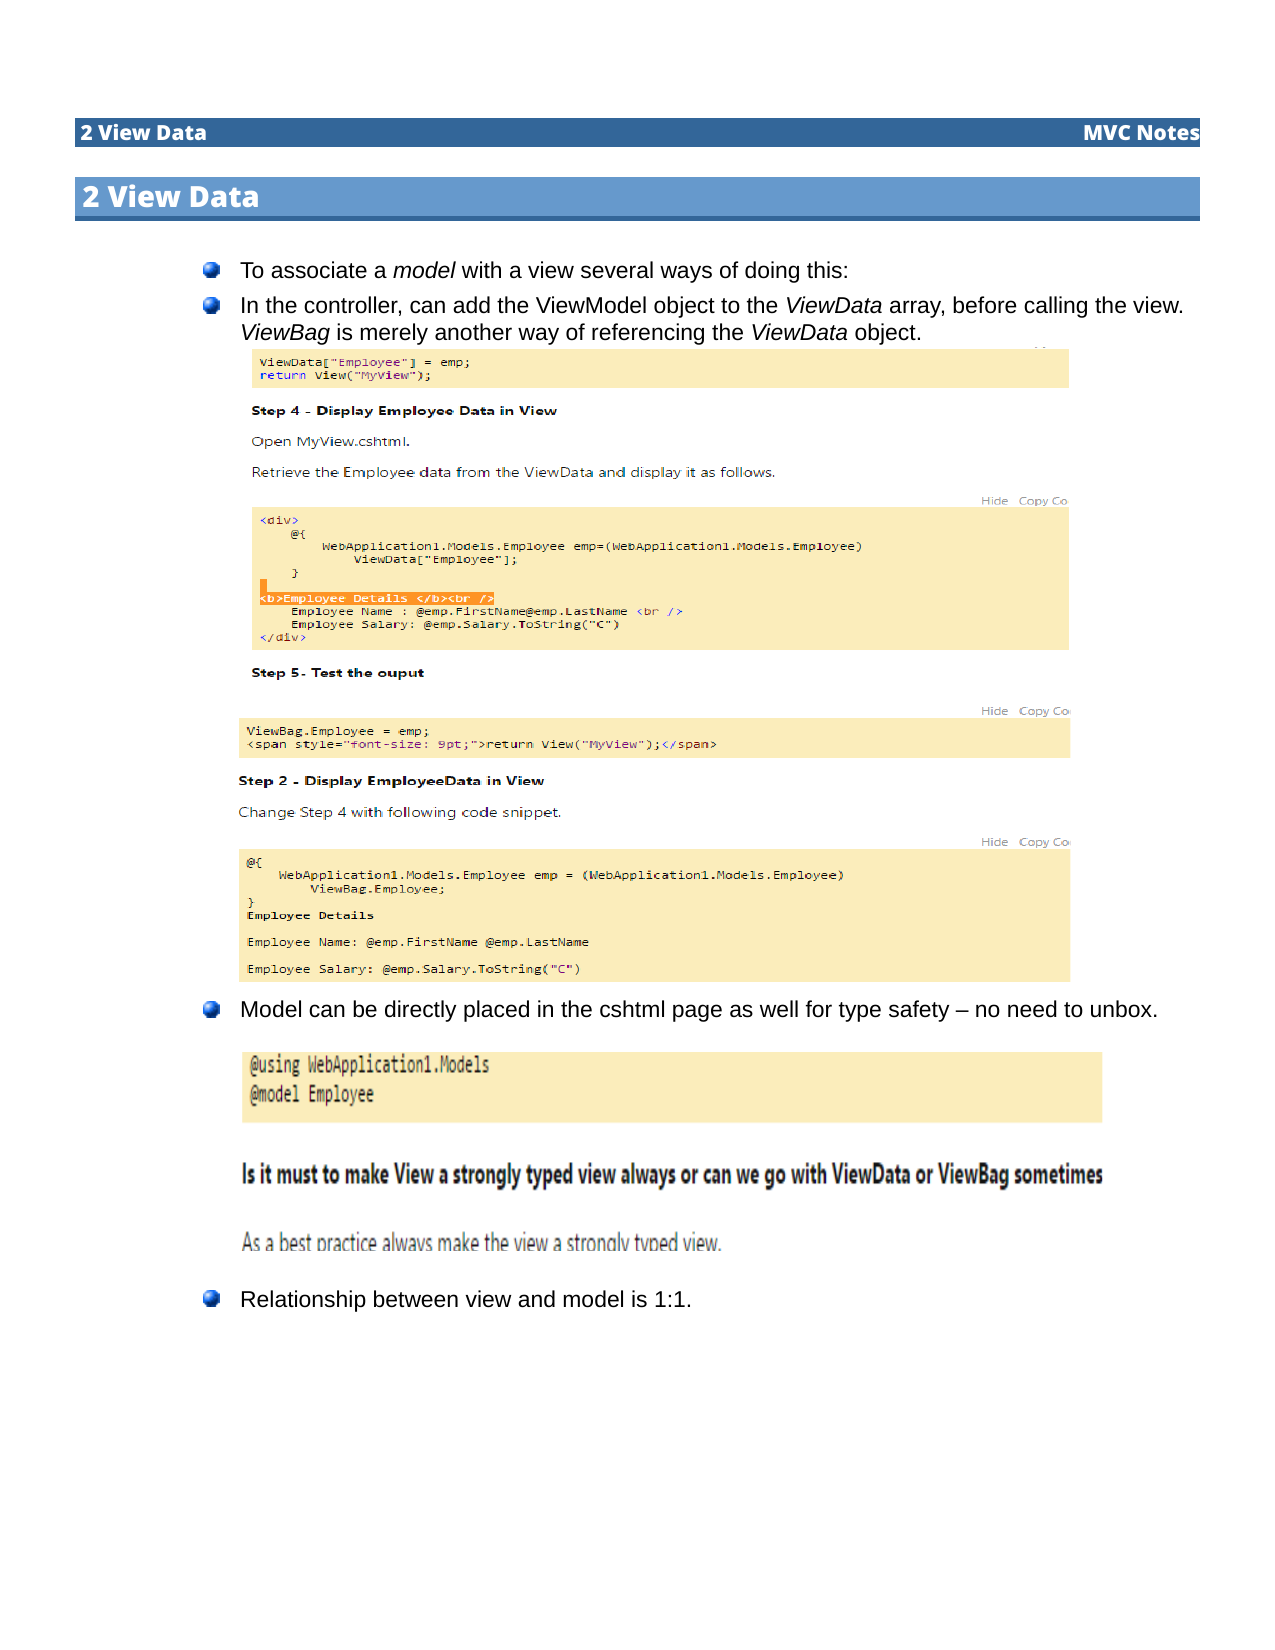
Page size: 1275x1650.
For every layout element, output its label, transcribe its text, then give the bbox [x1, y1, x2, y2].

picture [292, 1078, 910, 1251]
picture [291, 347, 884, 684]
list Relationship between view and model is 1:1. [202, 1286, 1200, 1312]
list To associate a model with a view several ways of doing this: [202, 257, 1200, 283]
list In the controller, can add the ViewModel object to the ViewData array, before calling the view. ViewBag is merely another way of referencing the ViewData object. [202, 292, 1200, 345]
picture [288, 705, 885, 997]
picture [203, 1001, 220, 1018]
list Model can be directly placed in the cshtml page as well for type safety – no need to unbox. [202, 354, 1200, 1023]
picture [203, 1290, 220, 1307]
picture [203, 297, 220, 314]
subtitle View Data [75, 177, 1200, 216]
picture [203, 262, 220, 278]
